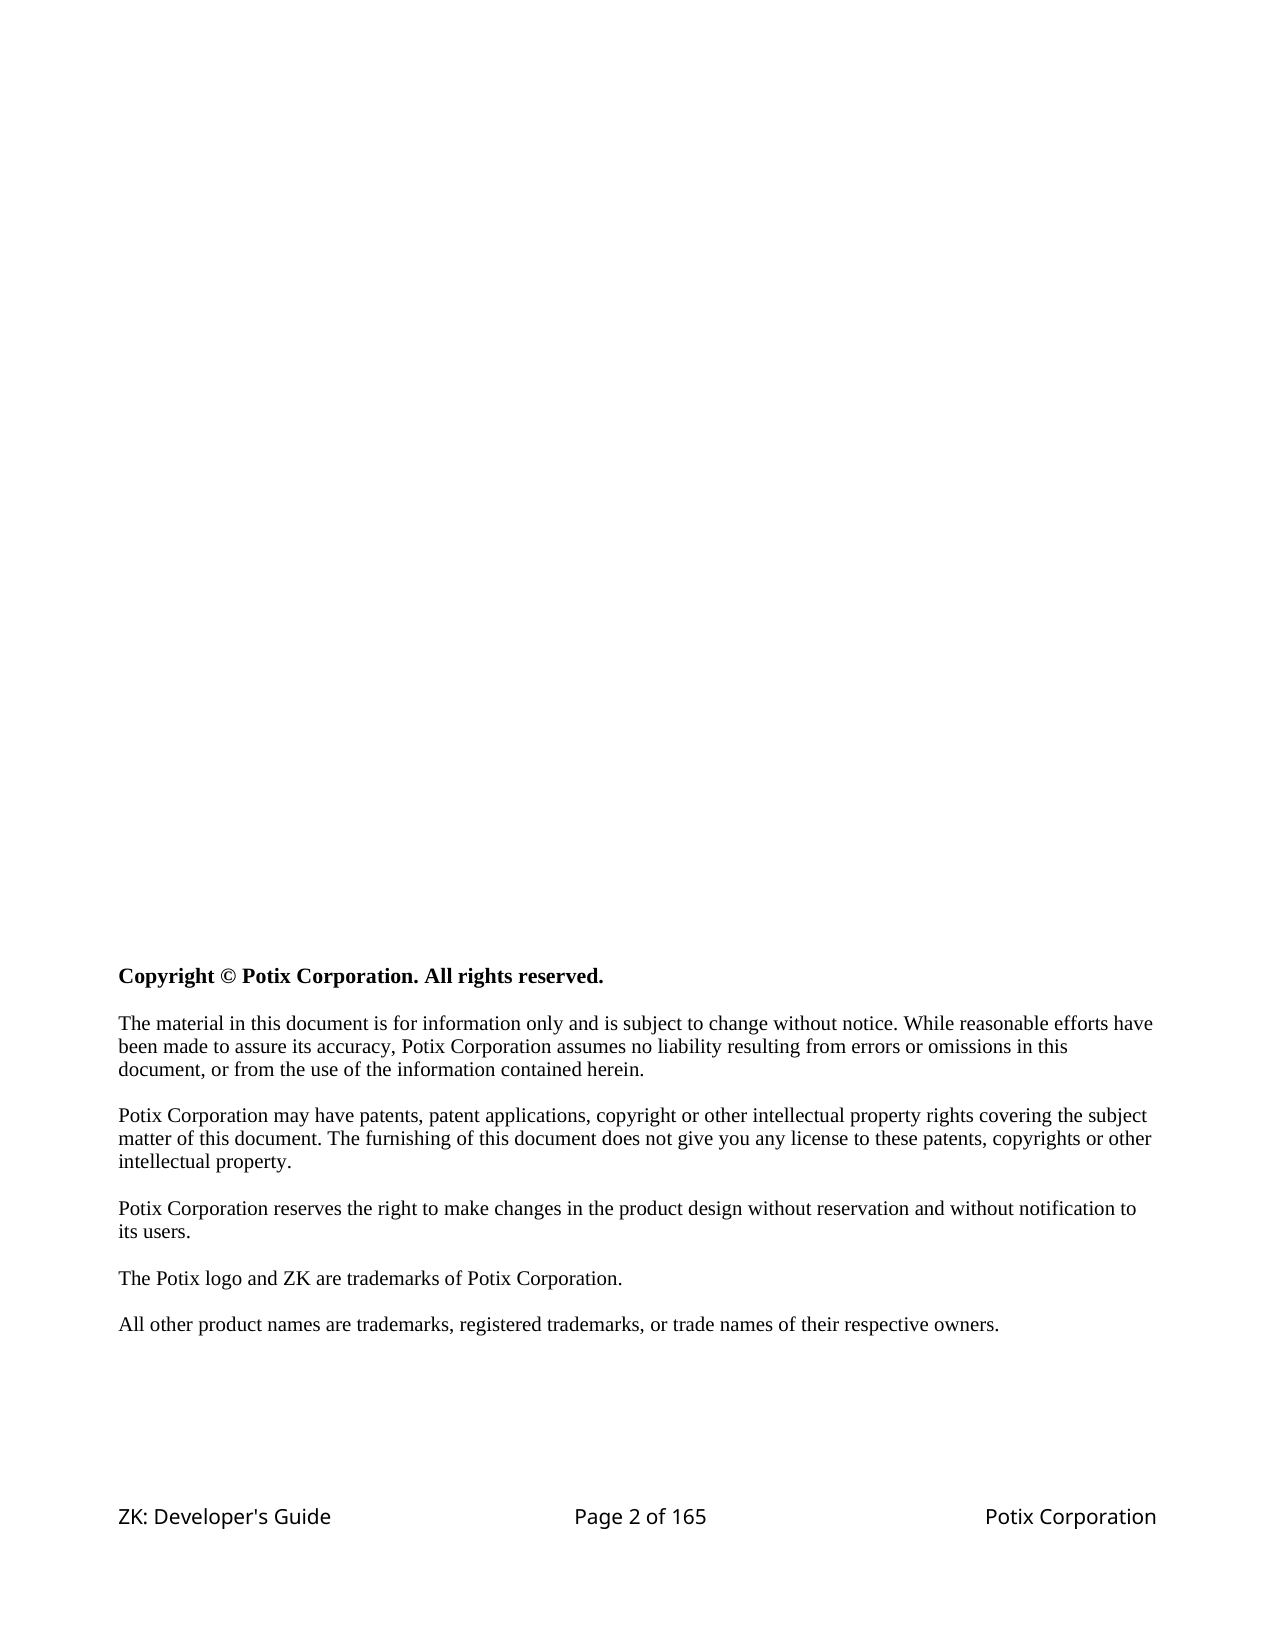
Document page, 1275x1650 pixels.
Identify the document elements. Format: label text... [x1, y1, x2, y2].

text Copyright © Potix Corporation. All rights reserved. [118, 963, 1157, 988]
text The Potix logo and ZK are trademarks of Potix Corporation. [118, 1267, 1157, 1289]
text All other product names are trademarks, registered trademarks, or trade names of their respective owners. [118, 1313, 1157, 1336]
text Potix Corporation may have patents, patent applications, copyright or other intellectual property rights covering the subject matter of this document. The furnishing of this document does not give you any license to these patents, copyrights or other intellectual property. [118, 1104, 1157, 1173]
text Potix Corporation reserves the right to make changes in the product design without reservation and without notification to its users. [118, 1197, 1157, 1243]
text The material in this document is for information only and is subject to change without notice. While reasonable efforts have been made to assure its accuracy, Potix Corporation assumes no liability resulting from errors or omissions in this document, or from the use of the information contained herein. [118, 1011, 1157, 1081]
